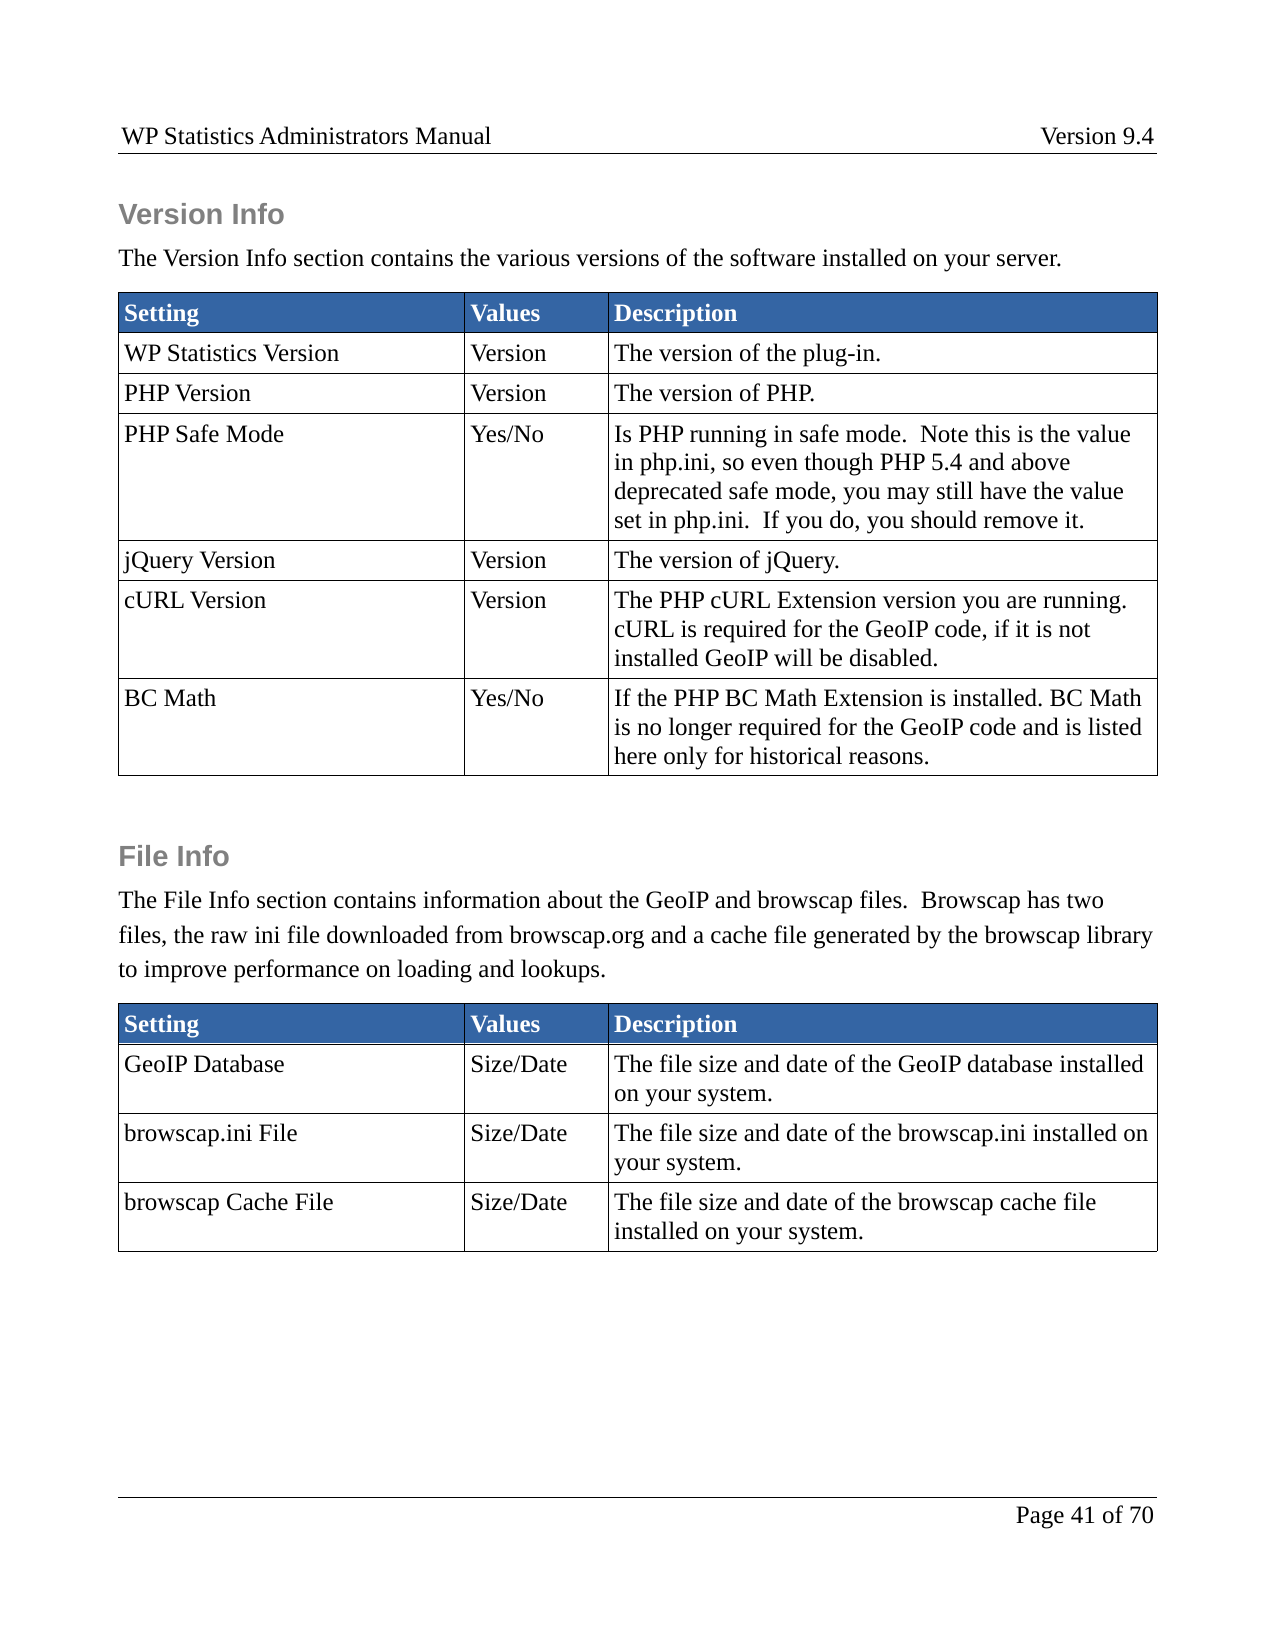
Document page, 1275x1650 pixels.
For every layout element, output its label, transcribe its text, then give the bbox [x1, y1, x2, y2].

table_cell browscap Cache File [119, 1183, 464, 1251]
table_cell The file size and date of the browscap.ini installed on your system. [609, 1114, 1157, 1182]
text The File Info section contains information about the GeoIP and browscap files. Browscap has two files, the raw ini file downloaded from browscap.org and a cache file generated by the browscap library to improve performance on loading and lookups. [118, 885, 1157, 983]
text The Version Info section contains the various versions of the software installed on your server. [118, 243, 1157, 272]
table_cell Size/Date [465, 1114, 608, 1182]
table_header Setting [119, 1004, 464, 1043]
table_header Description [609, 293, 1157, 332]
table_cell jQuery Version [119, 541, 464, 580]
table_cell Version [465, 581, 608, 678]
table_cell The file size and date of the browscap cache file installed on your system. [609, 1183, 1157, 1251]
table_cell GeoIP Database [119, 1045, 464, 1113]
table_cell PHP Version [119, 374, 464, 413]
table_header Description [609, 1004, 1157, 1043]
table_cell Yes/No [465, 679, 608, 775]
table_cell The version of PHP. [609, 374, 1157, 413]
table_cell WP Statistics Version [119, 333, 464, 373]
table_cell Size/Date [465, 1183, 608, 1251]
table_cell The version of jQuery. [609, 541, 1157, 580]
table_cell PHP Safe Mode [119, 414, 464, 539]
table_cell cURL Version [119, 581, 464, 678]
table_header Values [465, 293, 608, 332]
table_cell Size/Date [465, 1045, 608, 1113]
table_cell The file size and date of the GeoIP database installed on your system. [609, 1045, 1157, 1113]
table_cell Is PHP running in safe mode. Note this is the value in php.ini, so even though PHP 5.4 and above deprecated safe mode, you may still have the value set in php.ini. If you do, you should remove it. [609, 414, 1157, 539]
table_header Setting [119, 293, 464, 332]
table_cell browscap.ini File [119, 1114, 464, 1182]
table_cell The version of the plug-in. [609, 333, 1157, 373]
table_cell Version [465, 333, 608, 373]
table_header Values [465, 1004, 608, 1043]
table_cell Yes/No [465, 414, 608, 539]
table_cell Version [465, 374, 608, 413]
table_cell Version [465, 541, 608, 580]
table_cell BC Math [119, 679, 464, 775]
table_cell If the PHP BC Math Extension is installed. BC Math is no longer required for the GeoIP code and is listed here only for historical reasons. [609, 679, 1157, 775]
table_cell The PHP cURL Extension version you are running. cURL is required for the GeoIP code, if it is not installed GeoIP will be disabled. [609, 581, 1157, 678]
subtitle Version Info [118, 197, 1157, 230]
subtitle File Info [118, 839, 1157, 873]
